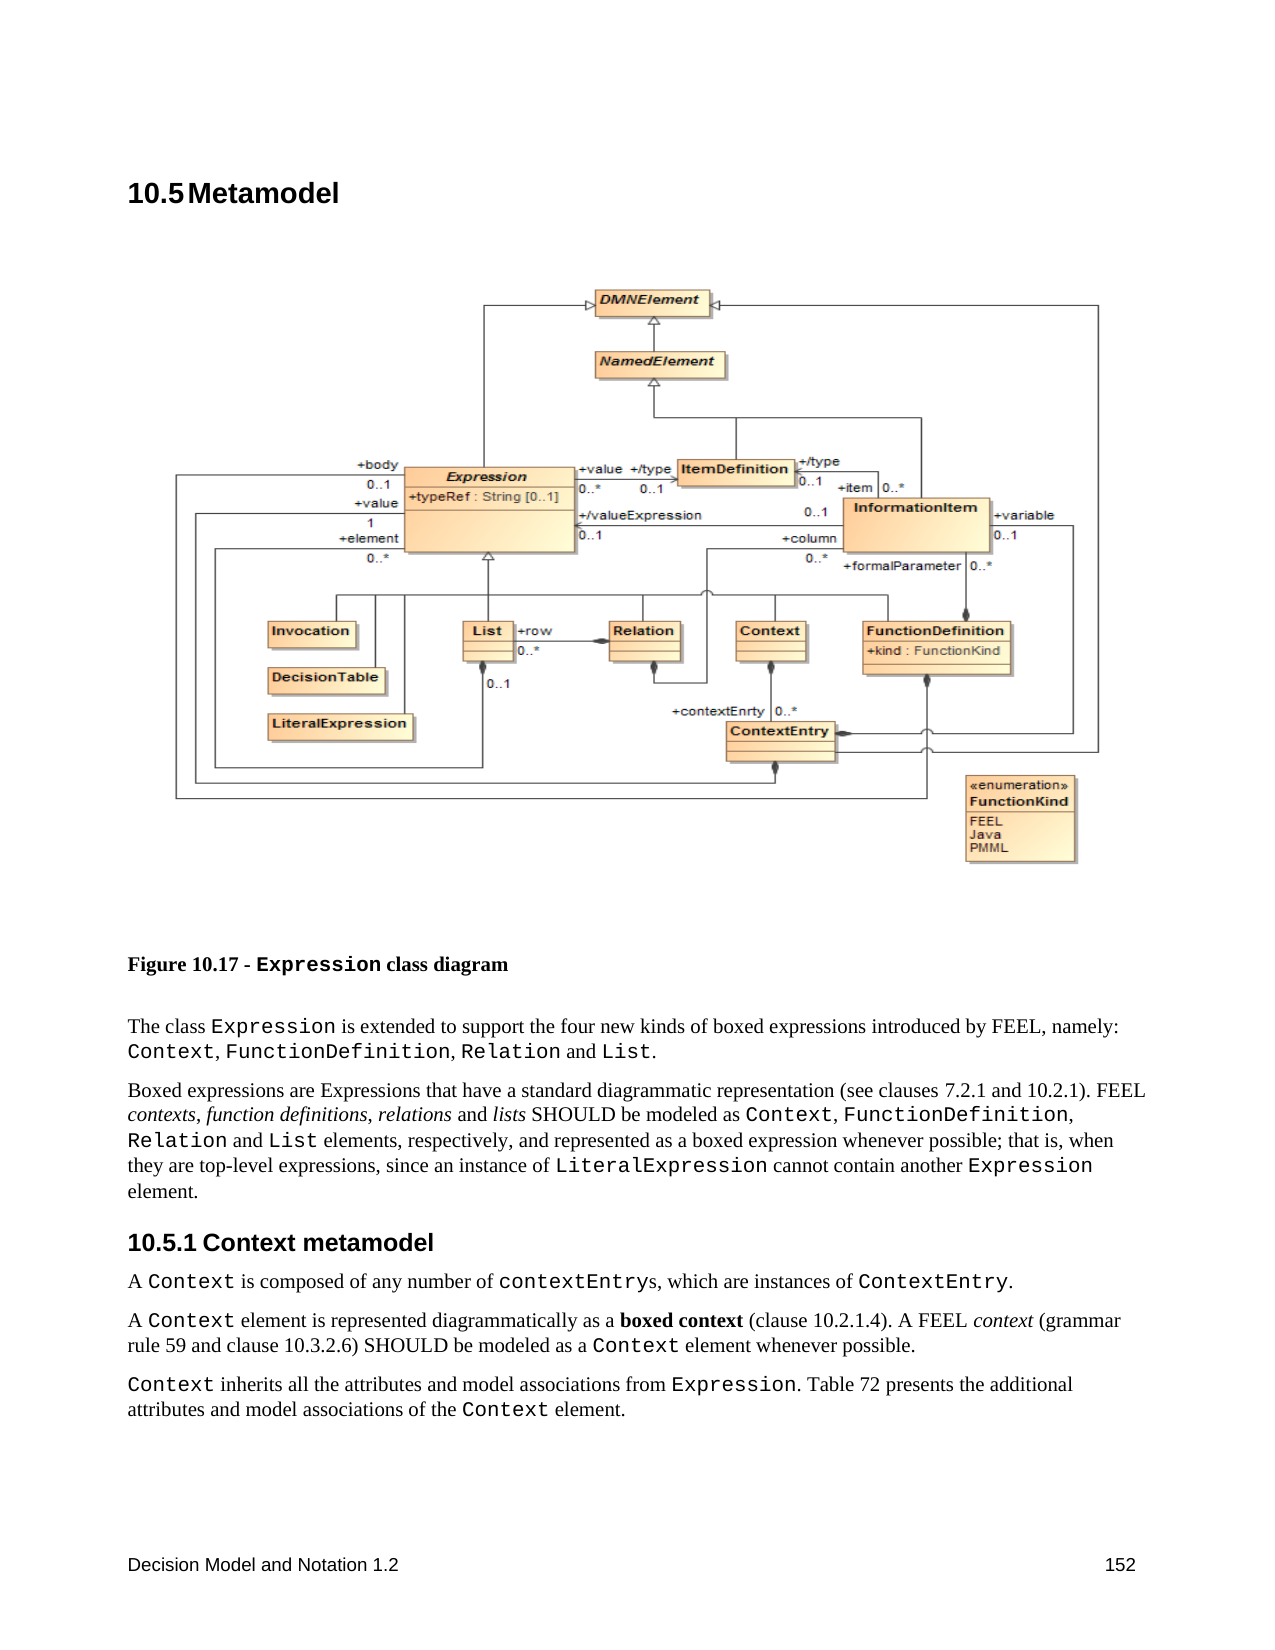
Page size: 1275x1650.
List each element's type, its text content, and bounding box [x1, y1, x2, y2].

subtitle Metamodel [127, 176, 1147, 210]
picture [127, 262, 1148, 928]
text A Context is composed of any number of contextEntrys, which are instances of ContextEntry. [127, 1269, 1147, 1295]
subtitle Context metamodel [127, 1228, 1147, 1257]
text The class Expression is extended to support the four new kinds of boxed expressions introduced by FEEL, namely: Context, FunctionDefinition, Relation and List. [127, 1014, 1147, 1065]
text Context inherits all the attributes and model associations from Expression. Table 72 presents the additional attributes and model associations of the Context element. [127, 1371, 1147, 1423]
text Boxed expressions are Expressions that have a standard diagrammatic representation (see clauses 7.2.1 and 10.2.1). FEEL contexts, function definitions, relations and lists SHOULD be modeled as Context, FunctionDefinition, Relation and List elements, respectively, and represented as a boxed expression whenever possible; that is, when they are top-level expressions, since an instance of LiteralExpression cannot contain another Expression element. [127, 1078, 1147, 1203]
text A Context element is represented diagrammatically as a boxed context (clause 10.2.1.4). A FEEL context (grammar rule 59 and clause 10.3.2.6) SHOULD be modeled as a Context element whenever possible. [127, 1307, 1147, 1359]
text Figure 10.17 - Expression class diagram [127, 928, 1147, 977]
